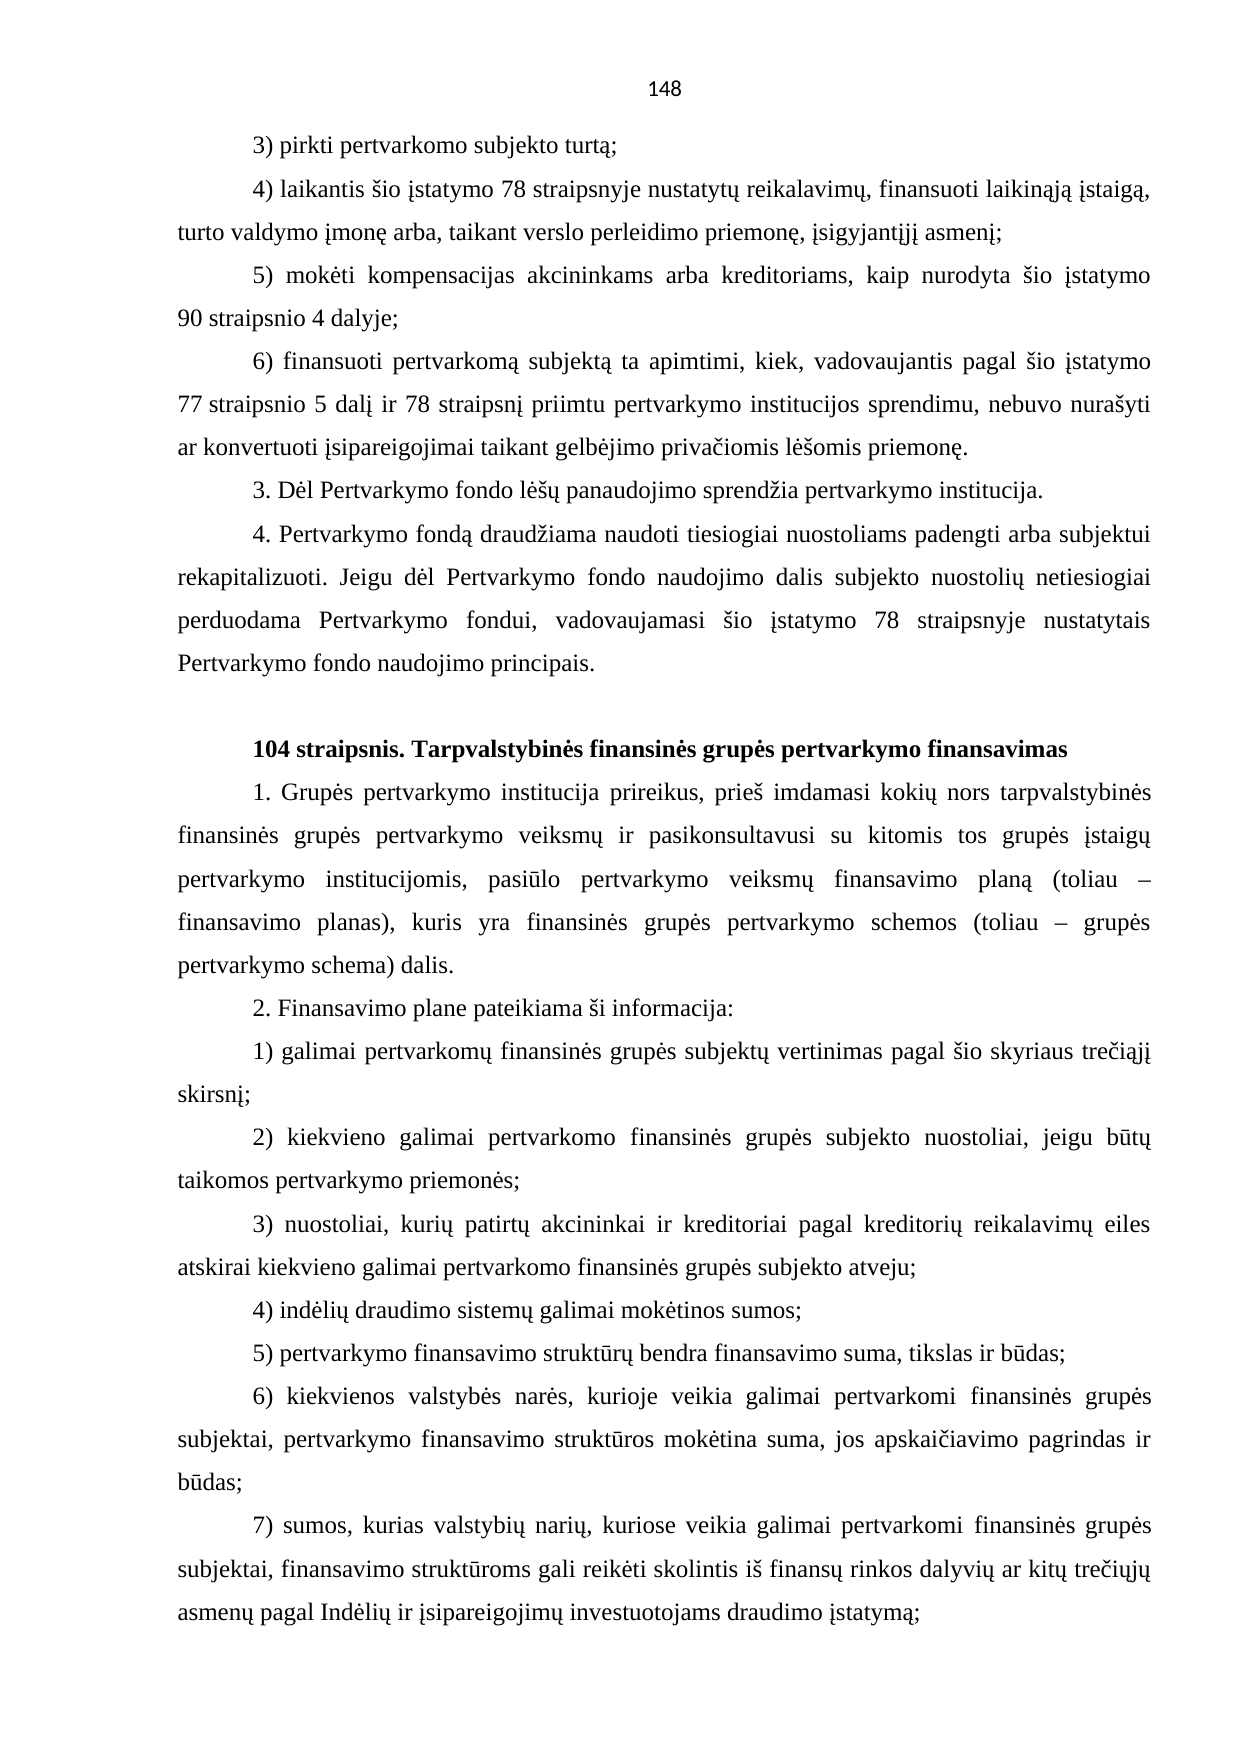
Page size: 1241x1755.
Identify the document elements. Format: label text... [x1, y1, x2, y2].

text 104 straipsnis. Tarpvalstybinės finansinės grupės pertvarkymo finansavimas [177, 734, 1152, 763]
text 3) pirkti pertvarkomo subjekto turtą; [177, 131, 1152, 159]
text 2. Finansavimo plane pateikiama ši informacija: [177, 993, 1152, 1022]
text 3) nuostoliai, kurių patirtų akcininkai ir kreditoriai pagal kreditorių reikalavimų eiles atskirai kiekvieno galimai pertvarkomo finansinės grupės subjekto atveju; [177, 1209, 1152, 1281]
text 6) kiekvienos valstybės narės, kurioje veikia galimai pertvarkomi finansinės grupės subjektai, pertvarkymo finansavimo struktūros mokėtina suma, jos apskaičiavimo pagrindas ir būdas; [177, 1381, 1152, 1496]
text 1. Grupės pertvarkymo institucija prireikus, prieš imdamasi kokių nors tarpvalstybinės finansinės grupės pertvarkymo veiksmų ir pasikonsultavusi su kitomis tos grupės įstaigų pertvarkymo institucijomis, pasiūlo pertvarkymo veiksmų finansavimo planą (toliau – finansavimo planas), kuris yra finansinės grupės pertvarkymo schemos (toliau – grupės pertvarkymo schema) dalis. [177, 777, 1152, 979]
text 2) kiekvieno galimai pertvarkomo finansinės grupės subjekto nuostoliai, jeigu būtų taikomos pertvarkymo priemonės; [177, 1122, 1152, 1194]
text 4) indėlių draudimo sistemų galimai mokėtinos sumos; [177, 1295, 1152, 1324]
text 6) finansuoti pertvarkomą subjektą ta apimtimi, kiek, vadovaujantis pagal šio įstatymo 77 straipsnio 5 dalį ir 78 straipsnį priimtu pertvarkymo institucijos sprendimu, nebuvo nurašyti ar konvertuoti įsipareigojimai taikant gelbėjimo privačiomis lėšomis priemonę. [177, 346, 1152, 461]
text 5) pertvarkymo finansavimo struktūrų bendra finansavimo suma, tikslas ir būdas; [177, 1338, 1152, 1367]
text 4) laikantis šio įstatymo 78 straipsnyje nustatytų reikalavimų, finansuoti laikinąją įstaigą, turto valdymo įmonę arba, taikant verslo perleidimo priemonę, įsigyjantįjį asmenį; [177, 174, 1152, 246]
text 4. Pertvarkymo fondą draudžiama naudoti tiesiogiai nuostoliams padengti arba subjektui rekapitalizuoti. Jeigu dėl Pertvarkymo fondo naudojimo dalis subjekto nuostolių netiesiogiai perduodama Pertvarkymo fondui, vadovaujamasi šio įstatymo 78 straipsnyje nustatytais Pertvarkymo fondo naudojimo principais. [177, 519, 1152, 677]
text 1) galimai pertvarkomų finansinės grupės subjektų vertinimas pagal šio skyriaus trečiąjį skirsnį; [177, 1036, 1152, 1108]
text 3. Dėl Pertvarkymo fondo lėšų panaudojimo sprendžia pertvarkymo institucija. [177, 476, 1152, 504]
text 5) mokėti kompensacijas akcininkams arba kreditoriams, kaip nurodyta šio įstatymo 90 straipsnio 4 dalyje; [177, 260, 1152, 332]
text 7) sumos, kurias valstybių narių, kuriose veikia galimai pertvarkomi finansinės grupės subjektai, finansavimo struktūroms gali reikėti skolintis iš finansų rinkos dalyvių ar kitų trečiųjų asmenų pagal Indėlių ir įsipareigojimų investuotojams draudimo įstatymą; [177, 1511, 1152, 1626]
